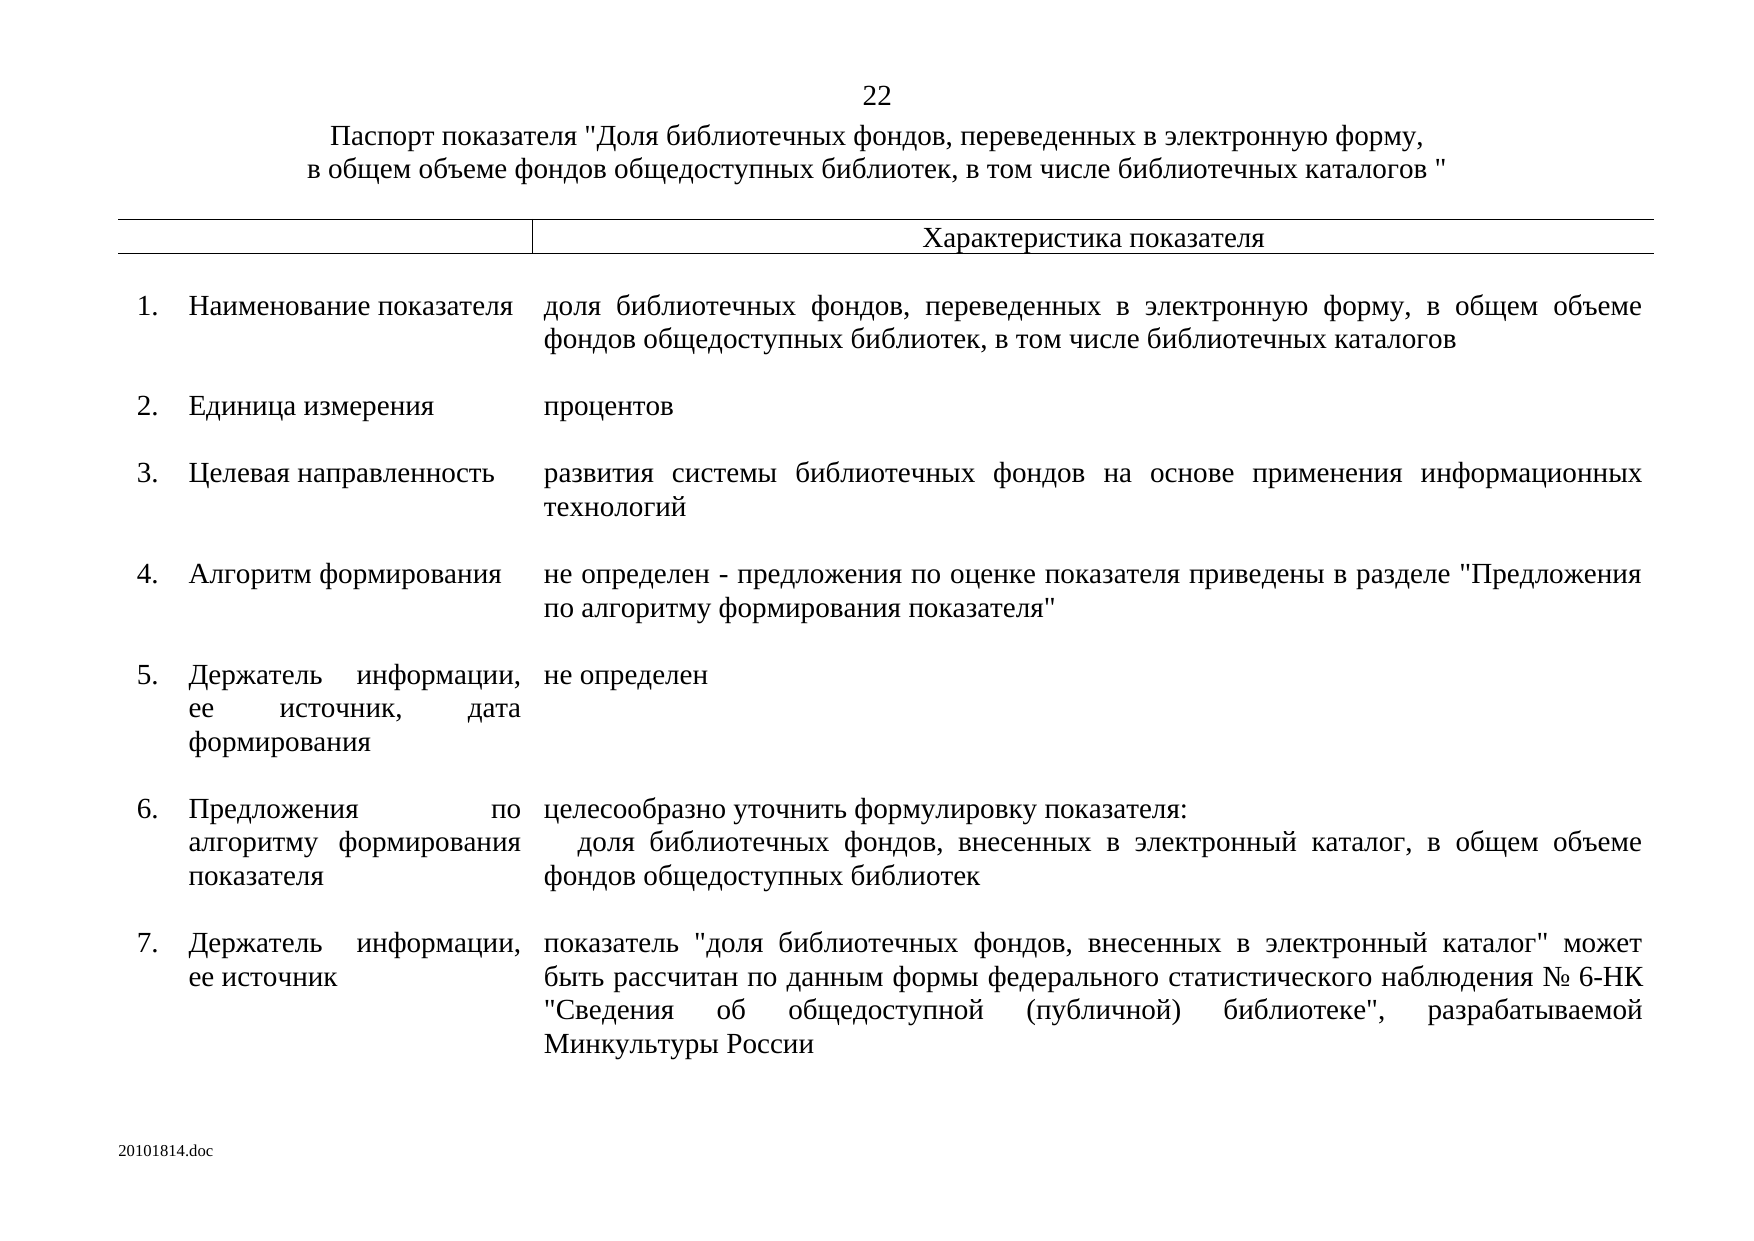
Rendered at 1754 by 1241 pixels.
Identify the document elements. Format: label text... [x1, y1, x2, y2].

table_cell процентов [533, 389, 1654, 456]
table_cell 3. [118, 456, 177, 556]
table_cell 6. [118, 791, 177, 925]
table_cell Держатель информации, ее источник, дата формирования [177, 657, 532, 791]
table_header [118, 220, 532, 253]
table_header Характеристика показателя [533, 220, 1654, 253]
table_cell Целевая направленность [177, 456, 532, 556]
table_cell не определен - предложения по оценке показателя приведены в разделе "Предложения по алгоритму формирования показателя" [533, 556, 1654, 657]
table_cell показатель "доля библиотечных фондов, внесенных в электронный каталог" может быть рассчитан по данным формы федерального статистического наблюдения № 6-НК "Сведения об общедоступной (публичной) библиотеке", разрабатываемой Минкультуры России [533, 925, 1654, 1093]
table_cell [177, 254, 532, 288]
table_cell [118, 254, 177, 288]
text Паспорт показателя "Доля библиотечных фондов, переведенных в электронную форму, [118, 118, 1636, 152]
table_cell Предложения по алгоритму формирования показателя [177, 791, 532, 925]
table_cell доля библиотечных фондов, переведенных в электронную форму, в общем объеме фондов общедоступных библиотек, в том числе библиотечных каталогов [533, 288, 1654, 388]
table_cell развития системы библиотечных фондов на основе применения информационных технологий [533, 456, 1654, 556]
table_cell 4. [118, 556, 177, 657]
table_cell целесообразно уточнить формулировку показателя: доля библиотечных фондов, внесенных в электронный каталог, в общем объеме фондов общедоступных библиотек [533, 791, 1654, 925]
table_cell не определен [533, 657, 1654, 791]
table_cell Единица измерения [177, 389, 532, 456]
table_cell Держатель информации, ее источник [177, 925, 532, 1093]
table_cell 7. [118, 925, 177, 1093]
text в общем объеме фондов общедоступных библиотек, в том числе библиотечных каталогов " [118, 152, 1636, 185]
table_cell Алгоритм формирования [177, 556, 532, 657]
table_cell Наименование показателя [177, 288, 532, 388]
table_cell 1. [118, 288, 177, 388]
table_cell [533, 254, 1654, 288]
table_cell 5. [118, 657, 177, 791]
table_cell 2. [118, 389, 177, 456]
